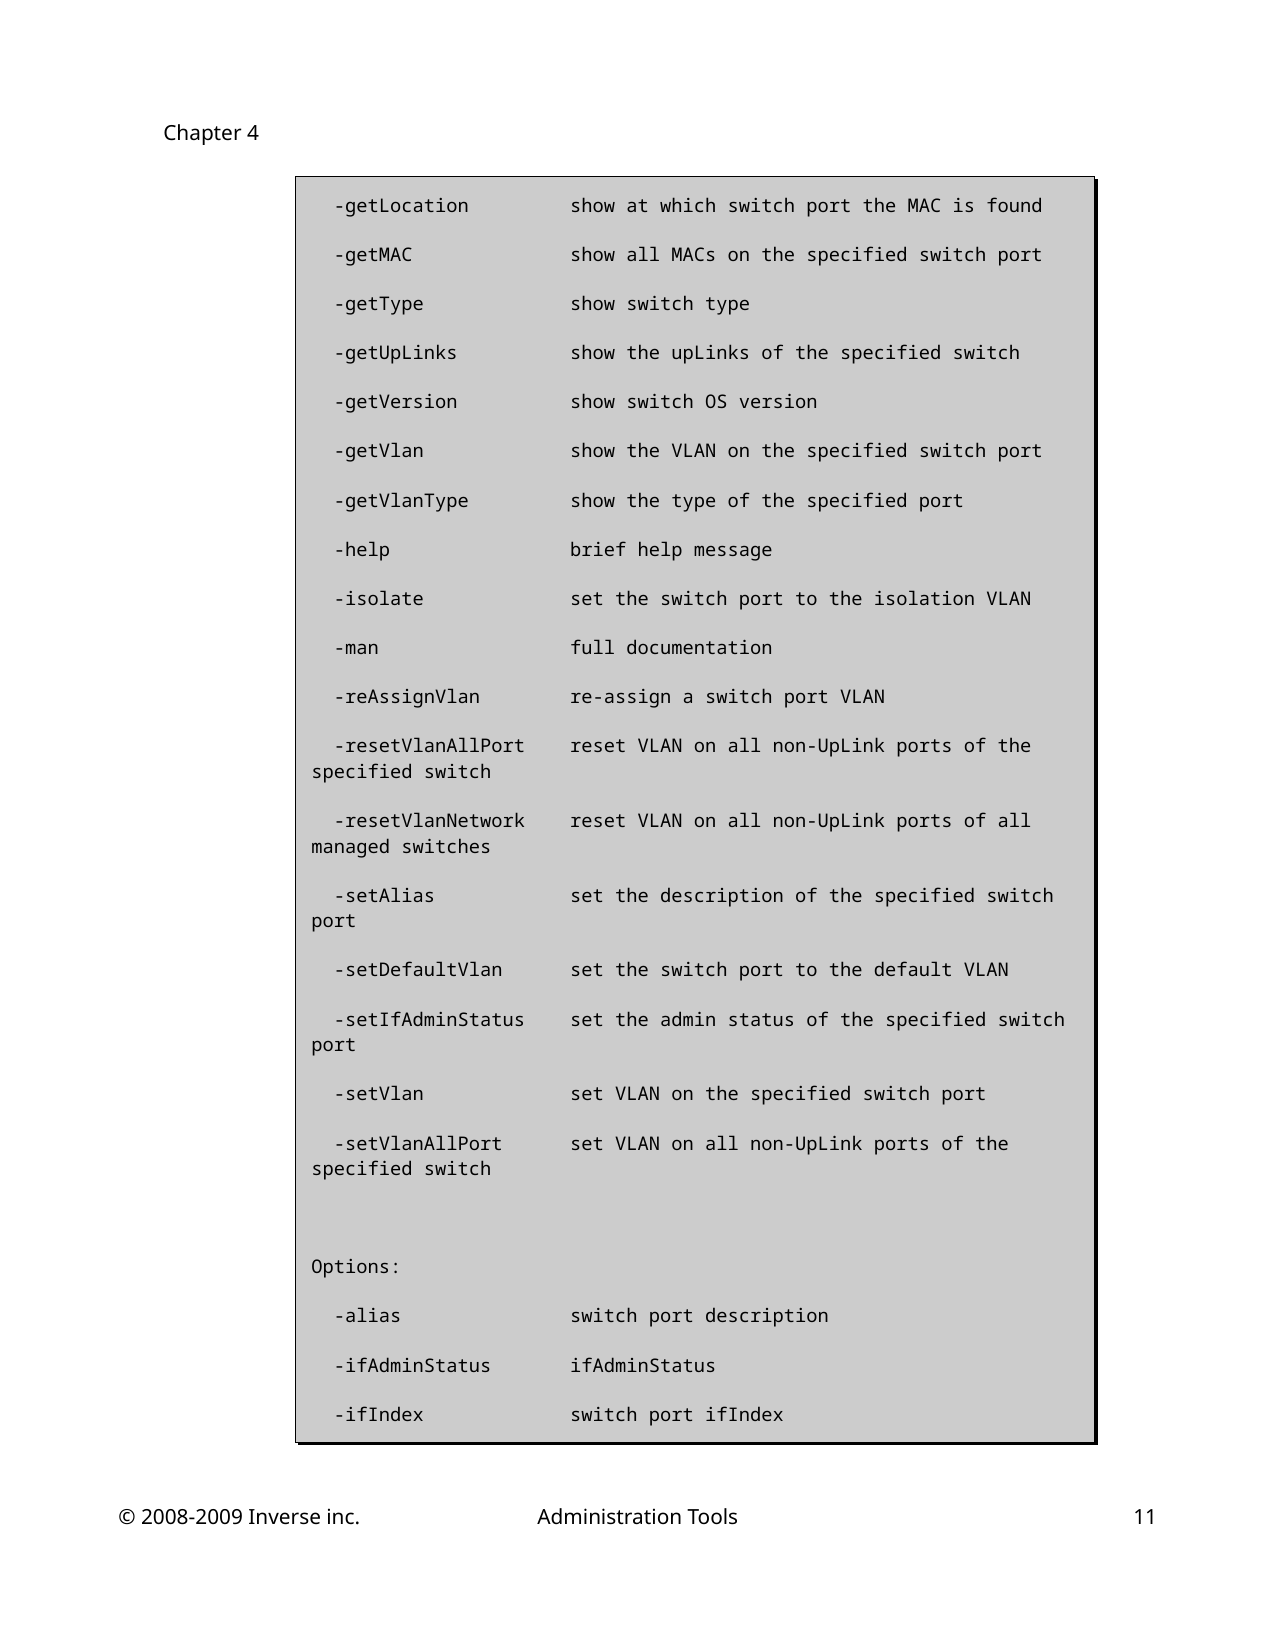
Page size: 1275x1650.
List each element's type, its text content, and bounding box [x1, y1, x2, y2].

text -setVlan set VLAN on the specified switch port [296, 1065, 1094, 1106]
text -reAssignVlan re-assign a switch port VLAN [296, 668, 1094, 709]
text -alias switch port description [296, 1287, 1094, 1328]
text -resetVlanNetwork reset VLAN on all non-UpLink ports of all managed switches [296, 792, 1094, 858]
text -getVlanType show the type of the specified port [296, 471, 1094, 512]
text -setVlanAllPort set VLAN on all non-UpLink ports of the specified switch [296, 1114, 1094, 1181]
text -setAlias set the description of the specified switch port [296, 866, 1094, 933]
text -help brief help message [296, 520, 1094, 562]
text -setIfAdminStatus set the admin status of the specified switch port [296, 990, 1094, 1057]
text -getVersion show switch OS version [296, 373, 1094, 414]
text -ifIndex switch port ifIndex [296, 1385, 1094, 1442]
text -ifAdminStatus ifAdminStatus [296, 1336, 1094, 1377]
text -man full documentation [296, 618, 1094, 660]
text -isolate set the switch port to the isolation VLAN [296, 569, 1094, 611]
text -getType show switch type [296, 274, 1094, 316]
text -resetVlanAllPort reset VLAN on all non-UpLink ports of the specified switch [296, 717, 1094, 784]
text -setDefaultVlan set the switch port to the default VLAN [296, 941, 1094, 982]
text -getUpLinks show the upLinks of the specified switch [296, 323, 1094, 365]
text Options: [296, 1238, 1094, 1279]
text -getVlan show the VLAN on the specified switch port [296, 422, 1094, 463]
text -getLocation show at which switch port the MAC is found [296, 177, 1094, 217]
text -getMAC show all MACs on the specified switch port [296, 225, 1094, 267]
